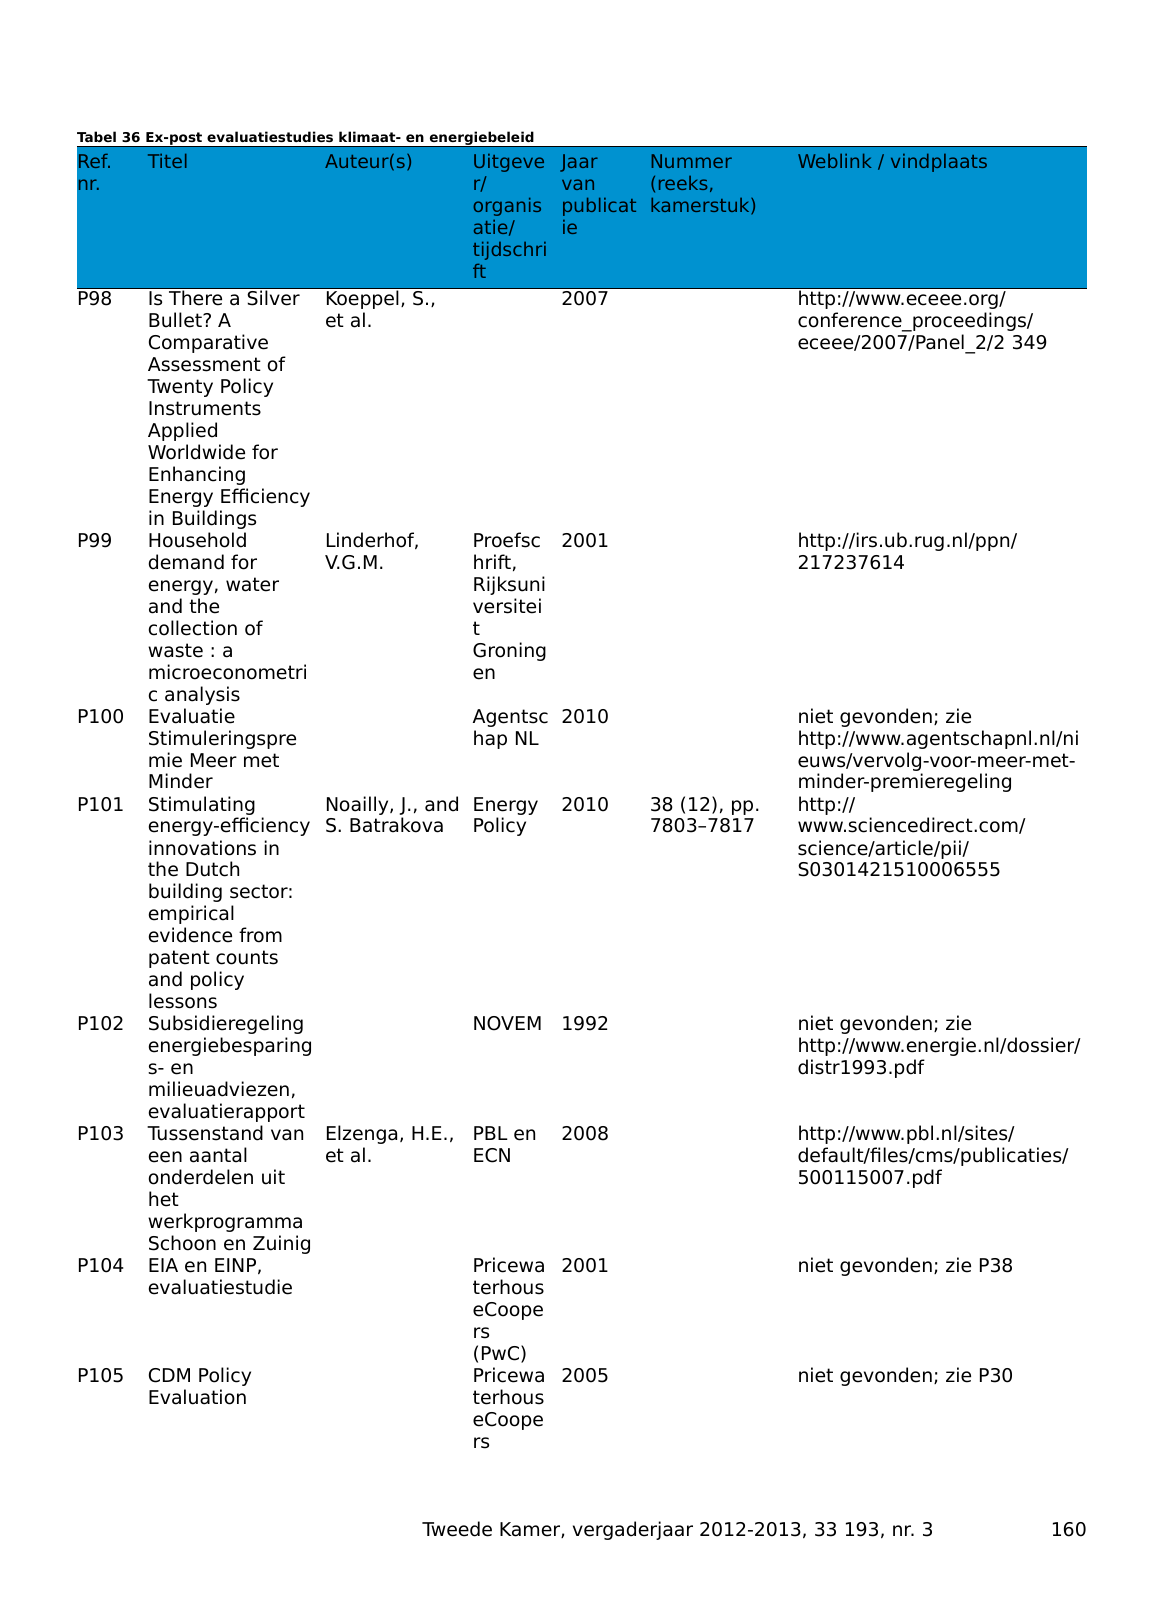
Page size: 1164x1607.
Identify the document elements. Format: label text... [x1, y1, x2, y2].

table_cell P100 [77, 706, 142, 793]
table_cell Nummer (reeks, kamerstuk) [644, 147, 791, 288]
table_cell 2010 [555, 706, 644, 793]
table_cell PricewaterhouseCoopers [466, 1365, 555, 1453]
table_cell P103 [77, 1123, 142, 1255]
table_cell Uitgever/organisatie/ tijdschrift [466, 147, 555, 288]
table_cell [644, 1365, 791, 1453]
table_cell Weblink / vindplaats [791, 147, 1087, 288]
table_cell [319, 706, 466, 793]
table_cell [644, 1013, 791, 1123]
table_cell [319, 1013, 466, 1123]
table_cell [319, 1365, 466, 1453]
table_cell Evaluatie Stimuleringspremie Meer met Minder [142, 706, 319, 793]
table_cell niet gevonden; zie P30 [791, 1365, 1087, 1453]
table_cell P105 [77, 1365, 142, 1453]
table_cell Energy Policy [466, 794, 555, 1013]
table_cell Household demand for energy, water and the collection of waste : a microeconometric analysis [142, 530, 319, 706]
table_cell P101 [77, 794, 142, 1013]
table_cell [644, 706, 791, 793]
table_cell 2010 [555, 794, 644, 1013]
table_cell 38 (12), pp. 7803–7817 [644, 794, 791, 1013]
table_cell [466, 289, 555, 530]
table_cell http://www.pbl.nl/sites/default/files/cms/publicaties/500115007.pdf [791, 1123, 1087, 1255]
table_cell Jaar van publicatie [555, 147, 644, 288]
table_cell Proefschrift, Rijksuniversiteit Groningen [466, 530, 555, 706]
table_cell Linderhof, V.G.M. [319, 530, 466, 706]
table_cell P98 [77, 289, 142, 530]
table_header Tabel 36 Ex-post evaluatiestudies klimaat- en energiebeleid [77, 130, 1087, 146]
table_cell Subsidieregeling energiebesparings- en milieuadviezen, evaluatierapport [142, 1013, 319, 1123]
table_cell P99 [77, 530, 142, 706]
table_cell 2001 [555, 1255, 644, 1365]
table_cell Titel [142, 147, 319, 288]
table_cell [644, 1123, 791, 1255]
table_cell http://irs.ub.rug.nl/ppn/217237614 [791, 530, 1087, 706]
table_cell PricewaterhouseCoopers (PwC) [466, 1255, 555, 1365]
table_cell Elzenga, H.E., et al. [319, 1123, 466, 1255]
table_cell EIA en EINP, evaluatiestudie [142, 1255, 319, 1365]
table_cell 1992 [555, 1013, 644, 1123]
table_cell [644, 530, 791, 706]
table_cell P102 [77, 1013, 142, 1123]
table_cell 2005 [555, 1365, 644, 1453]
table_cell CDM Policy Evaluation [142, 1365, 319, 1453]
table_cell Tussenstand van een aantal onderdelen uit het werkprogramma Schoon en Zuinig [142, 1123, 319, 1255]
table_cell Ref. nr. [77, 147, 142, 288]
table_cell Agentschap NL [466, 706, 555, 793]
table_cell niet gevonden; zie P38 [791, 1255, 1087, 1365]
table_cell Stimulating energy-efficiency innovations in the Dutch building sector: empirical evidence from patent counts and policy lessons [142, 794, 319, 1013]
table_cell niet gevonden; zie http://www.agentschapnl.nl/nieuws/vervolg-voor-meer-met-minder-premieregeling [791, 706, 1087, 793]
table_cell [319, 1255, 466, 1365]
table_cell Koeppel, S., et al. [319, 289, 466, 530]
table_cell 2001 [555, 530, 644, 706]
table_cell [644, 289, 791, 530]
table_cell P104 [77, 1255, 142, 1365]
table_cell NOVEM [466, 1013, 555, 1123]
table_cell PBL en ECN [466, 1123, 555, 1255]
table_cell [644, 1255, 791, 1365]
table_cell 2007 [555, 289, 644, 530]
table_cell http://www.eceee.org/conference_proceedings/eceee/2007/Panel_2/2 349 [791, 289, 1087, 530]
table_cell Noailly, J., and S. Batrakova [319, 794, 466, 1013]
table_cell Is There a Silver Bullet? A Comparative Assessment of Twenty Policy Instruments Applied Worldwide for Enhancing Energy Efficiency in Buildings [142, 289, 319, 530]
table_cell http://www.sciencedirect.com/science/article/pii/S0301421510006555 [791, 794, 1087, 1013]
table_cell niet gevonden; zie http://www.energie.nl/dossier/distr1993.pdf [791, 1013, 1087, 1123]
table_cell 2008 [555, 1123, 644, 1255]
table_cell Auteur(s) [319, 147, 466, 288]
